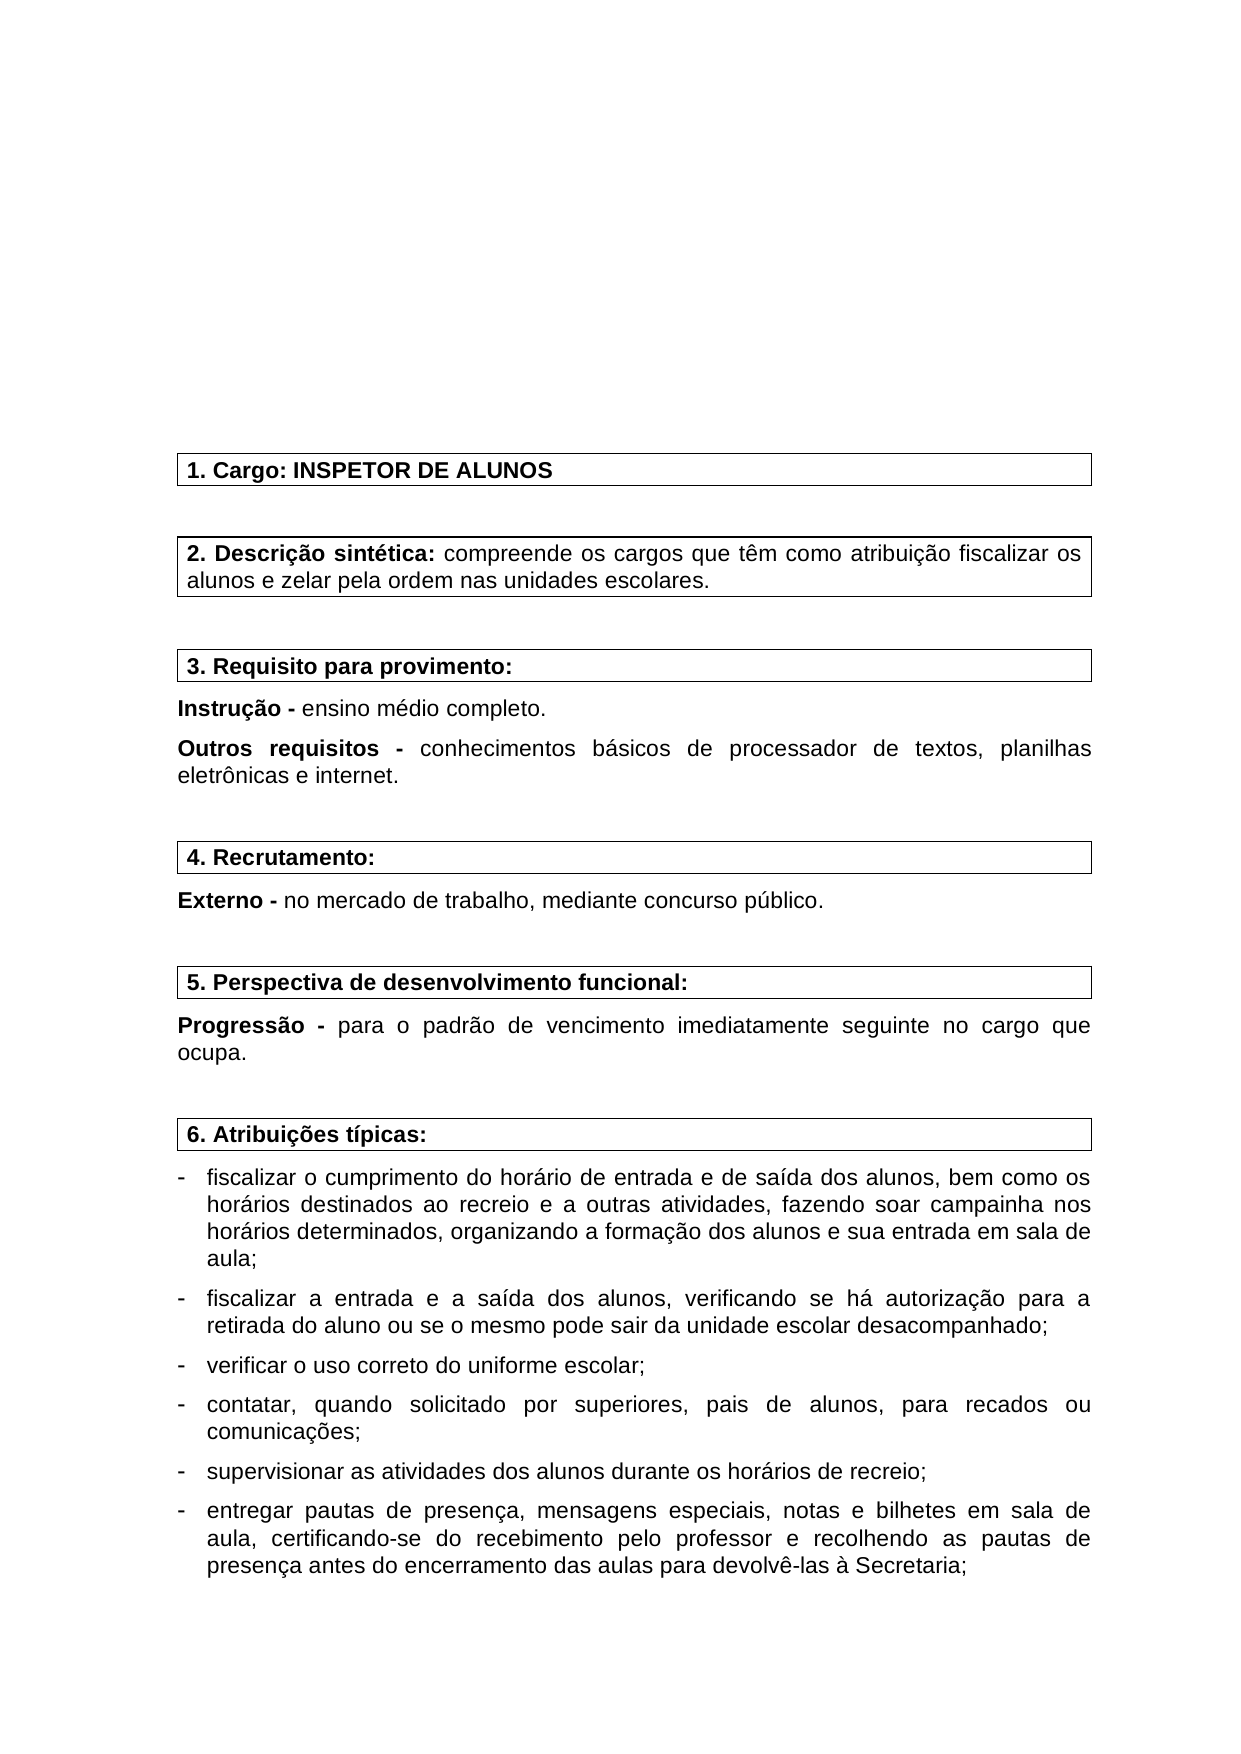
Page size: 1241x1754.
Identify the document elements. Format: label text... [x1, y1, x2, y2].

list fiscalizar o cumprimento do horário de entrada e de saída dos alunos, bem como os horários destinados ao recreio e a outras atividades, fazendo soar campainha nos horários determinados, organizando a formação dos alunos e sua entrada em sala de aula; [177, 1163, 1092, 1272]
text Outros requisitos - conhecimentos básicos de processador de textos, planilhas eletrônicas e internet. [177, 734, 1092, 788]
list entregar pautas de presença, mensagens especiais, notas e bilhetes em sala de aula, certificando-se do recebimento pelo professor e recolhendo as pautas de presença antes do encerramento das aulas para devolvê-las à Secretaria; [177, 1497, 1092, 1578]
text 3. Requisito para provimento: [178, 650, 1091, 681]
text 2. Descrição sintética: compreende os cargos que têm como atribuição fiscalizar os alunos e zelar pela ordem nas unidades escolares. [178, 538, 1091, 596]
list verificar o uso correto do uniforme escolar; [177, 1351, 1092, 1378]
text 4. Recrutamento: [178, 842, 1091, 873]
text 6. Atribuições típicas: [178, 1119, 1091, 1150]
text Progressão - para o padrão de vencimento imediatamente seguinte no cargo que ocupa. [177, 1011, 1092, 1066]
list supervisionar as atividades dos alunos durante os horários de recreio; [177, 1457, 1092, 1484]
text Instrução - ensino médio completo. [177, 695, 1092, 722]
list contatar, quando solicitado por superiores, pais de alunos, para recados ou comunicações; [177, 1391, 1092, 1445]
list fiscalizar a entrada e a saída dos alunos, verificando se há autorização para a retirada do aluno ou se o mesmo pode sair da unidade escolar desacompanhado; [177, 1284, 1092, 1338]
text Externo - no mercado de trabalho, mediante concurso público. [177, 886, 1092, 913]
text 1. Cargo: INSPETOR DE ALUNOS [178, 454, 1091, 485]
text 5. Perspectiva de desenvolvimento funcional: [178, 967, 1091, 998]
